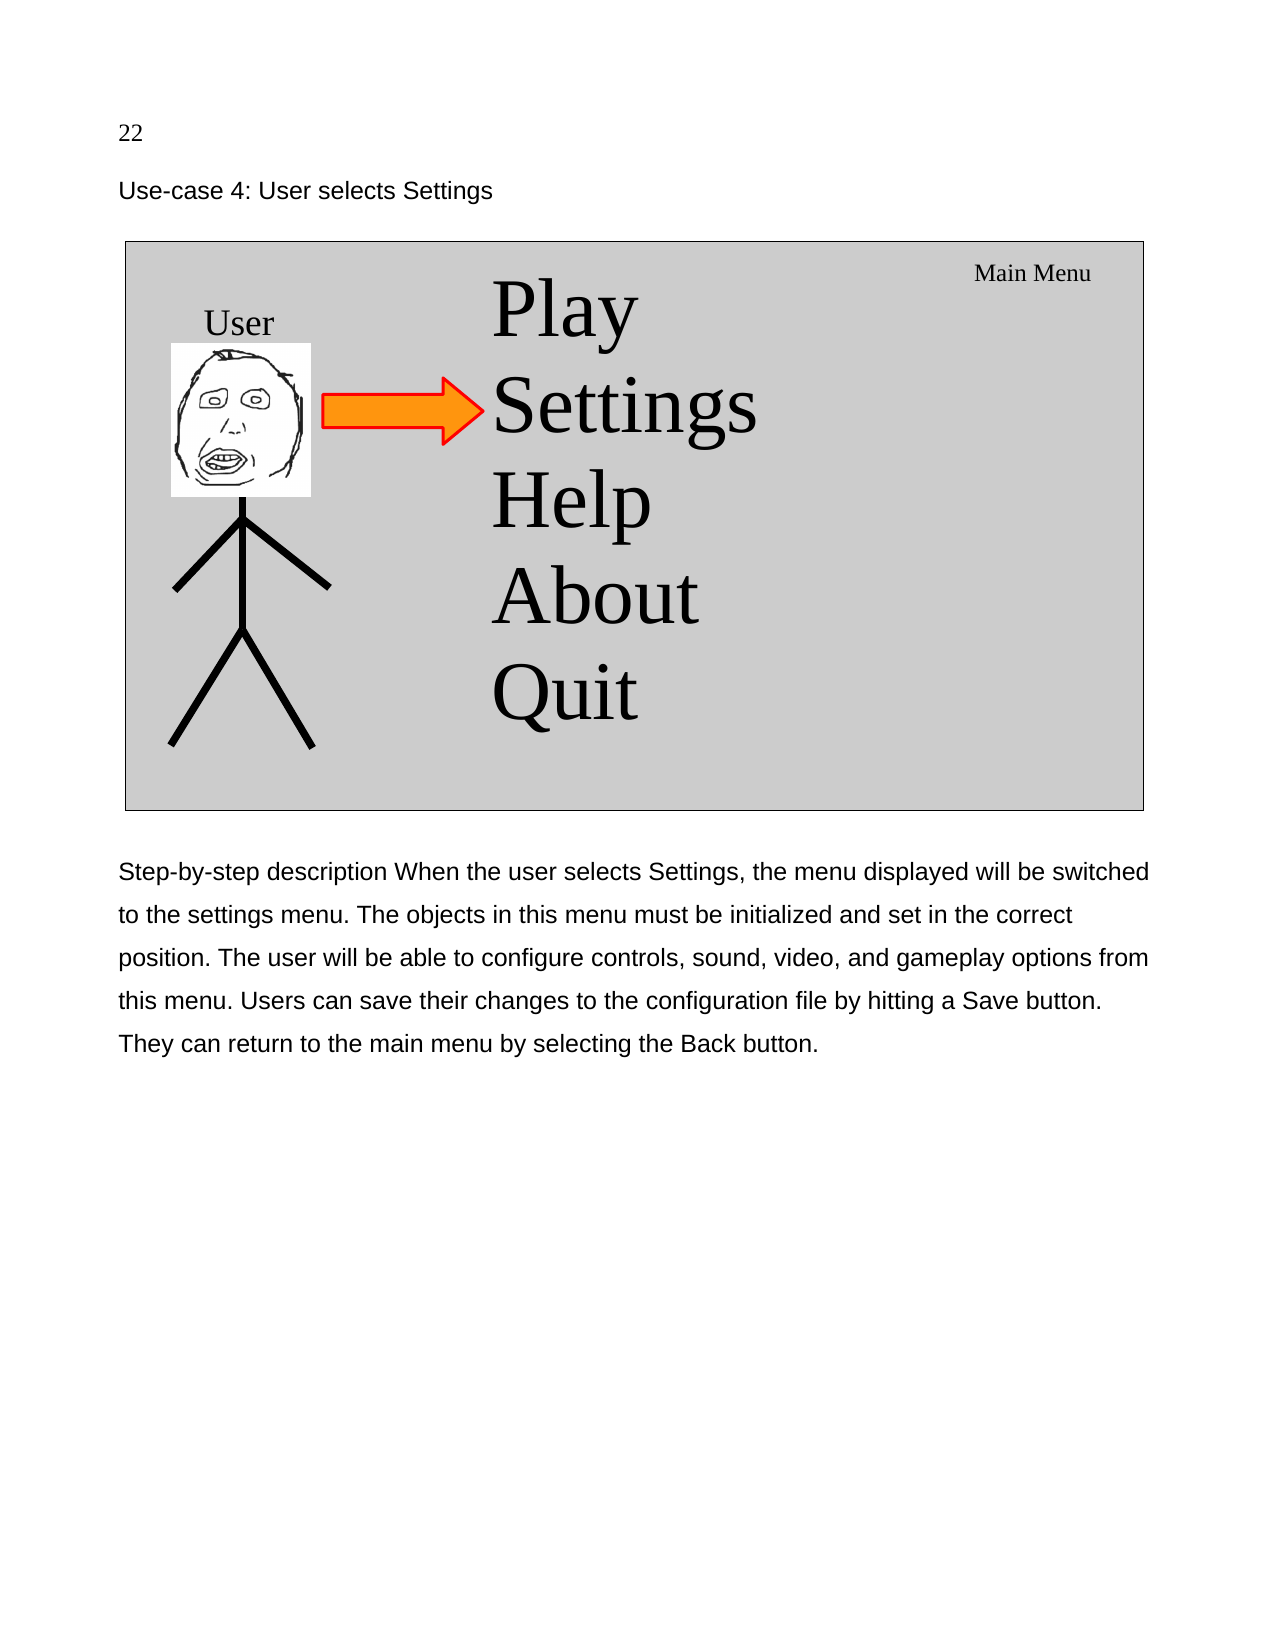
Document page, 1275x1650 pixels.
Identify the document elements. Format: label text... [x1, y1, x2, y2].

text Step-by-step description When the user selects Settings, the menu displayed will be switched to the settings menu. The objects in this menu must be initialized and set in the correct position. The user will be able to configure controls, sound, video, and gameplay options from this menu. Users can save their changes to the configuration file by hitting a Save button. They can return to the main menu by selecting the Back button. [118, 856, 1157, 1058]
text Use-case 4: User selects Settings [118, 176, 1157, 205]
picture [171, 343, 311, 497]
